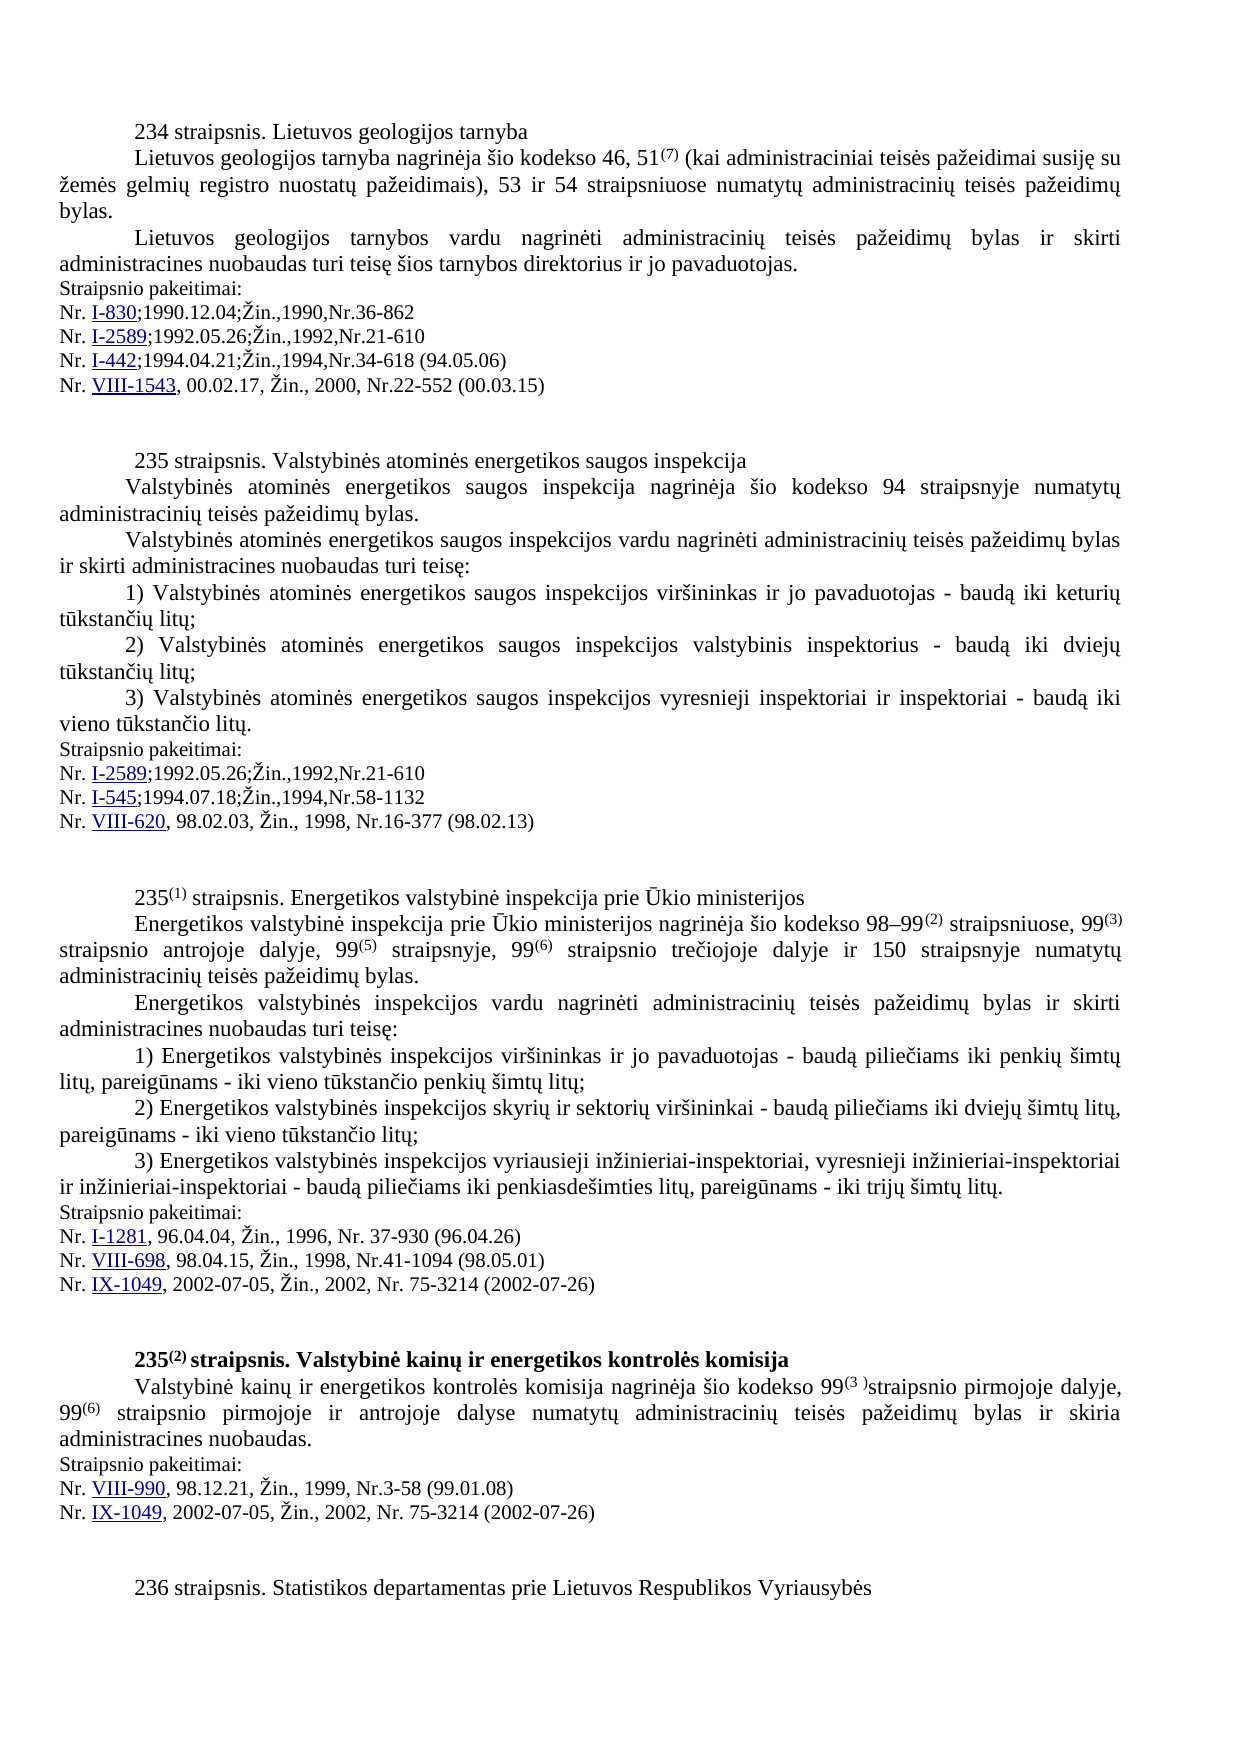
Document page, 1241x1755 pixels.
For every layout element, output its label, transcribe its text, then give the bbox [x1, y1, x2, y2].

text Nr. I-2589;1992.05.26;Žin.,1992,Nr.21-610 [59, 761, 1122, 785]
text 2) Valstybinės atominės energetikos saugos inspekcijos valstybinis inspektorius - baudą iki dviejų tūkstančių litų; [59, 631, 1122, 684]
text 1) Valstybinės atominės energetikos saugos inspekcijos viršininkas ir jo pavaduotojas - baudą iki keturių tūkstančių litų; [59, 579, 1122, 631]
text Nr. I-830;1990.12.04;Žin.,1990,Nr.36-862 [59, 300, 1122, 324]
text 235(1) straipsnis. Energetikos valstybinė inspekcija prie Ūkio ministerijos [59, 883, 1122, 910]
text Lietuvos geologijos tarnybos vardu nagrinėti administracinių teisės pažeidimų bylas ir skirti administracines nuobaudas turi teisę šios tarnybos direktorius ir jo pavaduotojas. [59, 223, 1122, 276]
text Lietuvos geologijos tarnyba nagrinėja šio kodekso 46, 51(7) (kai administraciniai teisės pažeidimai susiję su žemės gelmių registro nuostatų pažeidimais), 53 ir 54 straipsniuose numatytų administracinių teisės pažeidimų bylas. [59, 144, 1122, 223]
text 234 straipsnis. Lietuvos geologijos tarnyba [59, 118, 1122, 144]
text Nr. I-442;1994.04.21;Žin.,1994,Nr.34-618 (94.05.06) [59, 348, 1122, 372]
text 3) Energetikos valstybinės inspekcijos vyriausieji inžinieriai-inspektoriai, vyresnieji inžinieriai-inspektoriai ir inžinieriai-inspektoriai - baudą piliečiams iki penkiasdešimties litų, pareigūnams - iki trijų šimtų litų. [59, 1147, 1122, 1200]
text Nr. VIII-990, 98.12.21, Žin., 1999, Nr.3-58 (99.01.08) [59, 1476, 1122, 1500]
text Energetikos valstybinė inspekcija prie Ūkio ministerijos nagrinėja šio kodekso 98–99(2) straipsniuose, 99(3) straipsnio antrojoje dalyje, 99(5) straipsnyje, 99(6) straipsnio trečiojoje dalyje ir 150 straipsnyje numatytų administracinių teisės pažeidimų bylas. [59, 910, 1122, 989]
text Straipsnio pakeitimai: [59, 276, 1122, 300]
text Valstybinė kainų ir energetikos kontrolės komisija nagrinėja šio kodekso 99(3 )straipsnio pirmojoje dalyje, 99(6) straipsnio pirmojoje ir antrojoje dalyse numatytų administracinių teisės pažeidimų bylas ir skiria administracines nuobaudas. [59, 1373, 1122, 1452]
text 3) Valstybinės atominės energetikos saugos inspekcijos vyresnieji inspektoriai ir inspektoriai - baudą iki vieno tūkstančio litų. [59, 684, 1122, 737]
text Valstybinės atominės energetikos saugos inspekcija nagrinėja šio kodekso 94 straipsnyje numatytų administracinių teisės pažeidimų bylas. [59, 473, 1122, 526]
text Straipsnio pakeitimai: [59, 737, 1122, 761]
text Energetikos valstybinės inspekcijos vardu nagrinėti administracinių teisės pažeidimų bylas ir skirti administracines nuobaudas turi teisę: [59, 989, 1122, 1042]
text Nr. IX-1049, 2002-07-05, Žin., 2002, Nr. 75-3214 (2002-07-26) [59, 1500, 1122, 1524]
text 235 straipsnis. Valstybinės atominės energetikos saugos inspekcija [59, 447, 1122, 473]
text Nr. I-545;1994.07.18;Žin.,1994,Nr.58-1132 [59, 785, 1122, 809]
text Straipsnio pakeitimai: [59, 1200, 1122, 1224]
text Nr. VIII-620, 98.02.03, Žin., 1998, Nr.16-377 (98.02.13) [59, 809, 1122, 833]
text 235(2) straipsnis. Valstybinė kainų ir energetikos kontrolės komisija [59, 1346, 1122, 1373]
text Valstybinės atominės energetikos saugos inspekcijos vardu nagrinėti administracinių teisės pažeidimų bylas ir skirti administracines nuobaudas turi teisę: [59, 526, 1122, 579]
text 1) Energetikos valstybinės inspekcijos viršininkas ir jo pavaduotojas - baudą piliečiams iki penkių šimtų litų, pareigūnams - iki vieno tūkstančio penkių šimtų litų; [59, 1042, 1122, 1094]
text Nr. I-1281, 96.04.04, Žin., 1996, Nr. 37-930 (96.04.26) [59, 1224, 1122, 1248]
text 236 straipsnis. Statistikos departamentas prie Lietuvos Respublikos Vyriausybės [59, 1574, 1122, 1601]
text Nr. I-2589;1992.05.26;Žin.,1992,Nr.21-610 [59, 324, 1122, 348]
text 2) Energetikos valstybinės inspekcijos skyrių ir sektorių viršininkai - baudą piliečiams iki dviejų šimtų litų, pareigūnams - iki vieno tūkstančio litų; [59, 1094, 1122, 1147]
text Nr. VIII-1543, 00.02.17, Žin., 2000, Nr.22-552 (00.03.15) [59, 372, 1122, 397]
text Nr. IX-1049, 2002-07-05, Žin., 2002, Nr. 75-3214 (2002-07-26) [59, 1272, 1122, 1296]
text Straipsnio pakeitimai: [59, 1452, 1122, 1476]
text Nr. VIII-698, 98.04.15, Žin., 1998, Nr.41-1094 (98.05.01) [59, 1248, 1122, 1272]
